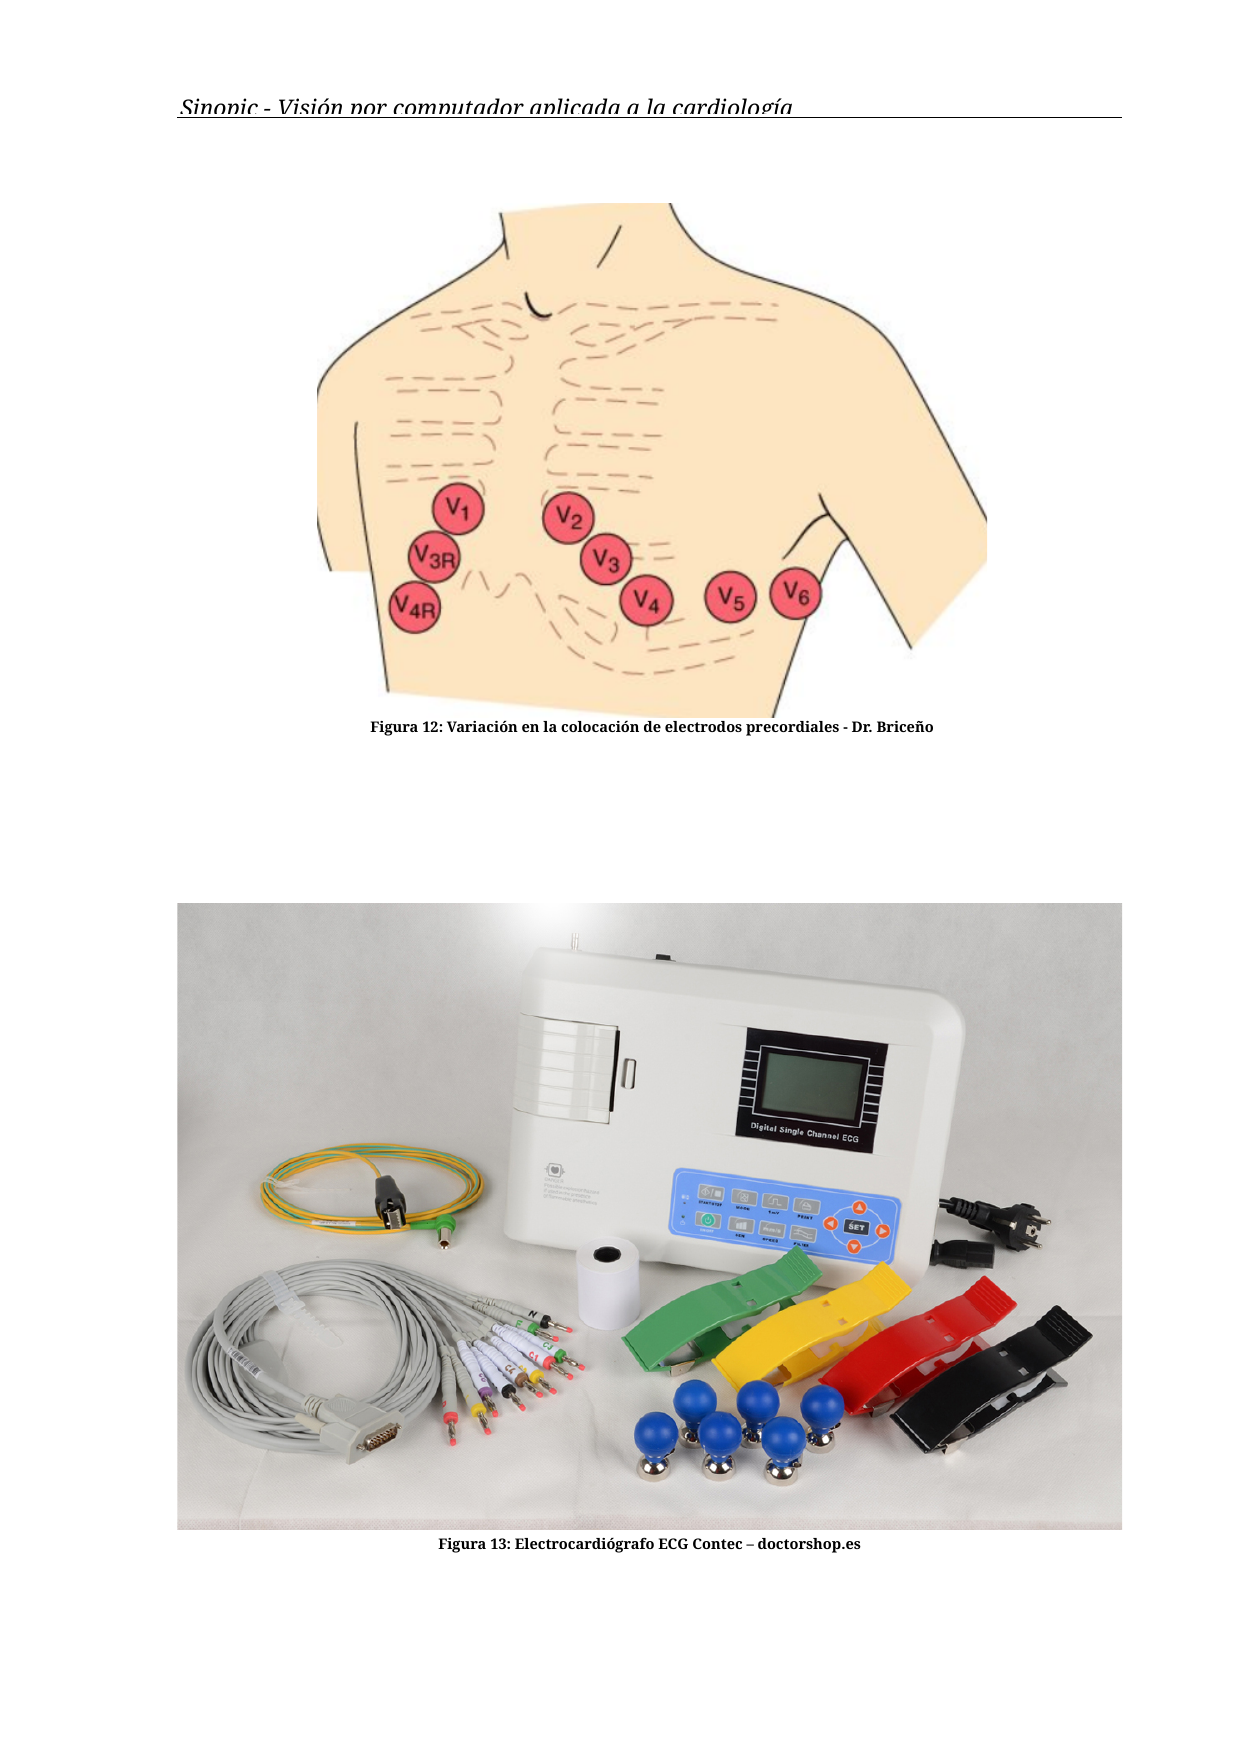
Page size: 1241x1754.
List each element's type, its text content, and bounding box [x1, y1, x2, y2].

picture [317, 203, 988, 718]
picture [177, 903, 1123, 1530]
text Figura 12: Variación en la colocación de electrodos precordiales - Dr. Briceño [317, 718, 987, 737]
text Figura 13: Electrocardiógrafo ECG Contec – doctorshop.es [177, 1530, 1122, 1553]
